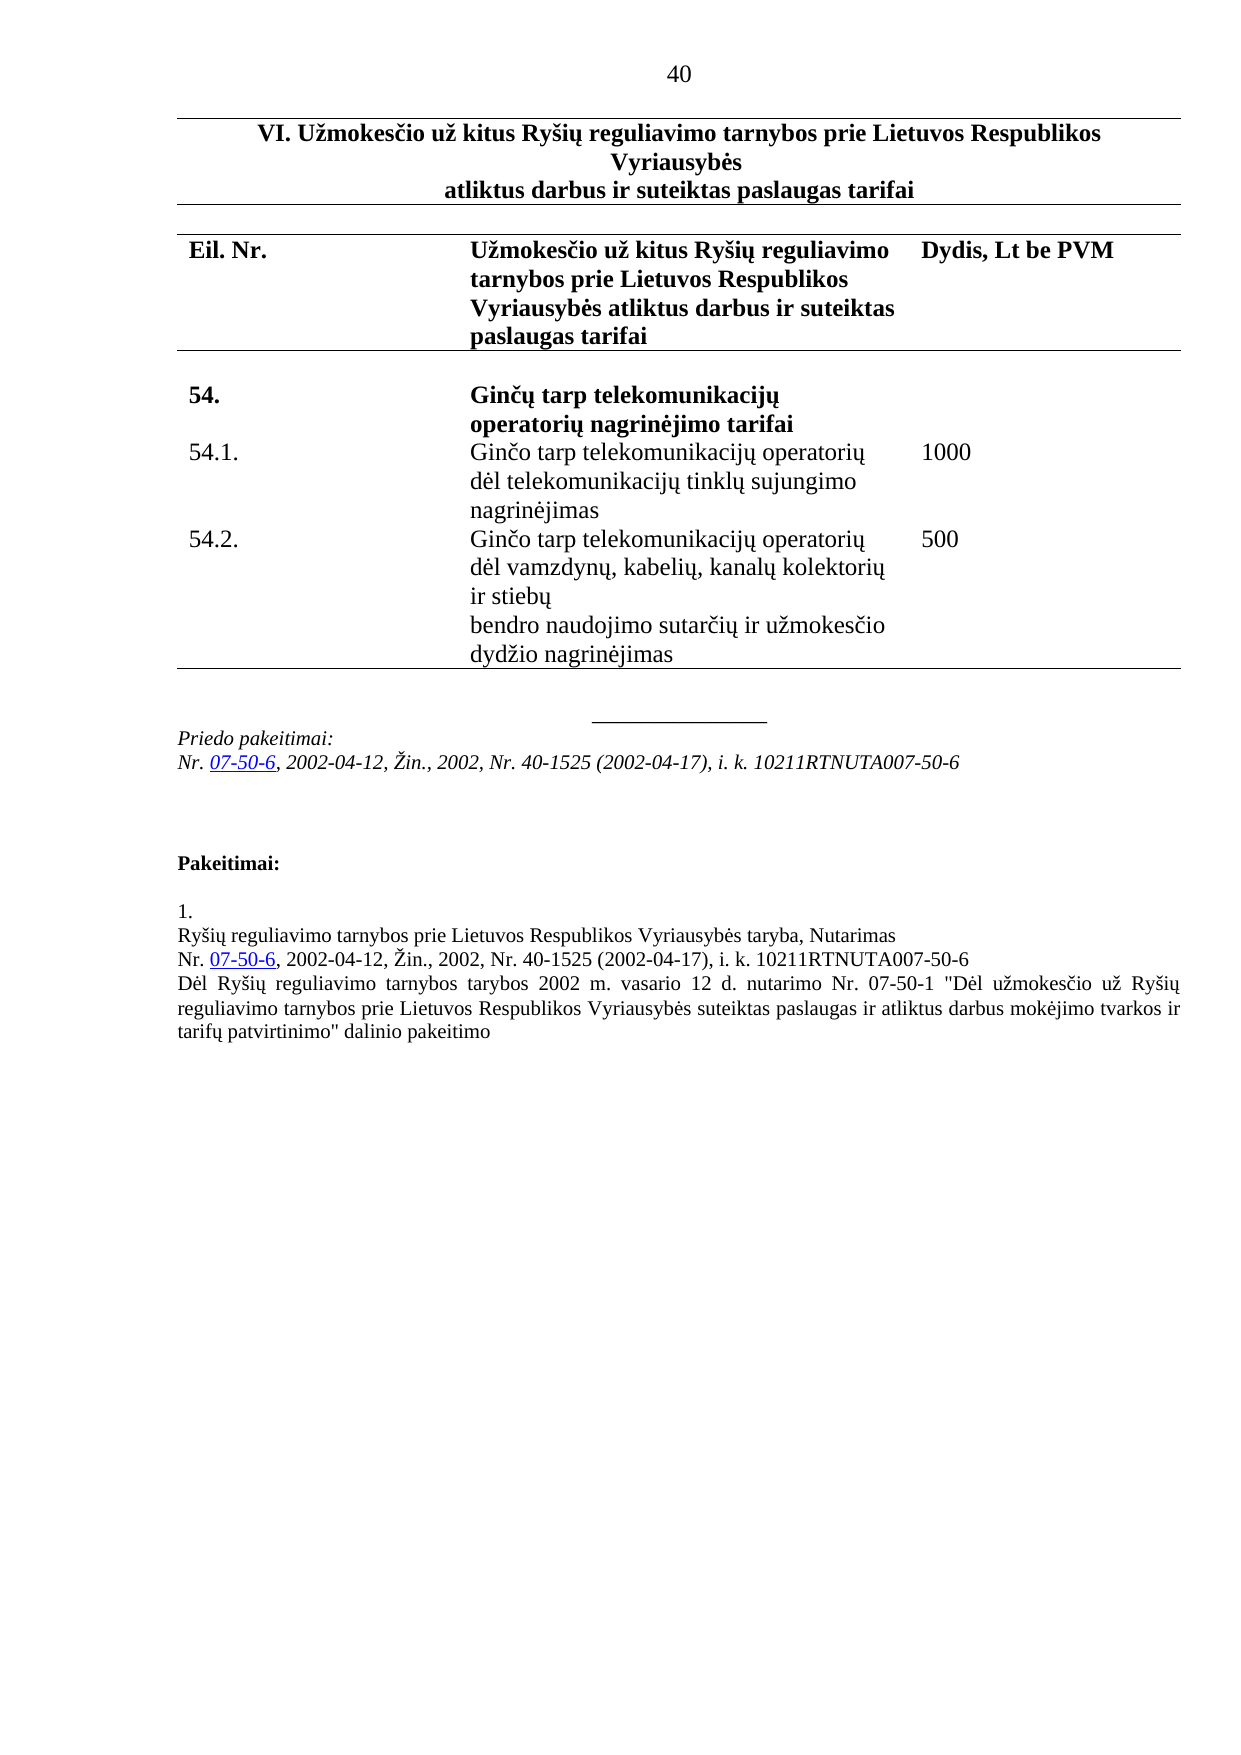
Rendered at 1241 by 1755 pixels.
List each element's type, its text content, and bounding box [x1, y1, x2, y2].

table_cell [177, 351, 459, 380]
table_cell Ginčų tarp telekomunikacijų operatorių nagrinėjimo tarifai [459, 380, 910, 437]
text ______________ [177, 697, 1181, 726]
text Nr. 07-50-6, 2002-04-12, Žin., 2002, Nr. 40-1525 (2002-04-17), i. k. 10211RTNUTA007-50-6 [177, 750, 1181, 774]
text Dėl Ryšių reguliavimo tarnybos tarybos 2002 m. vasario 12 d. nutarimo Nr. 07-50-1 "Dėl užmokesčio už Ryšių reguliavimo tarnybos prie Lietuvos Respublikos Vyriausybės suteiktas paslaugas ir atliktus darbus mokėjimo tvarkos ir tarifų patvirtinimo" dalinio pakeitimo [177, 971, 1181, 1043]
table_cell 1000 [910, 438, 1181, 524]
table_cell [177, 610, 459, 667]
table_cell 54. [177, 380, 459, 437]
table_cell 500 [910, 524, 1181, 610]
table_cell Eil. Nr. [177, 235, 459, 264]
table_cell [177, 264, 459, 350]
table_cell [910, 380, 1181, 437]
table_cell Dydis, Lt be PVM [910, 235, 1181, 264]
table_cell [910, 610, 1181, 667]
text 1. [177, 899, 1181, 923]
table_cell 54.1. [177, 438, 459, 524]
text Ryšių reguliavimo tarnybos prie Lietuvos Respublikos Vyriausybės taryba, Nutarimas [177, 923, 1181, 947]
text Pakeitimai: [177, 851, 1181, 875]
text Nr. 07-50-6, 2002-04-12, Žin., 2002, Nr. 40-1525 (2002-04-17), i. k. 10211RTNUTA007-50-6 [177, 947, 1181, 971]
table_cell [459, 351, 910, 380]
table_cell Užmokesčio už kitus Ryšių reguliavimo tarnybos prie Lietuvos Respublikos Vyriausybės atliktus darbus ir suteiktas paslaugas tarifai [459, 235, 910, 350]
table_cell bendro naudojimo sutarčių ir užmokesčio dydžio nagrinėjimas [459, 610, 910, 667]
table_cell [910, 205, 1181, 234]
table_cell [910, 264, 1181, 350]
table_cell 54.2. [177, 524, 459, 610]
table_cell [459, 205, 910, 234]
table_cell Ginčo tarp telekomunikacijų operatorių dėl telekomunikacijų tinklų sujungimo nagrinėjimas [459, 438, 910, 524]
table_cell [177, 205, 459, 234]
table_cell [910, 351, 1181, 380]
text Priedo pakeitimai: [177, 726, 1181, 750]
table_cell Ginčo tarp telekomunikacijų operatorių dėl vamzdynų, kabelių, kanalų kolektorių ir stiebų [459, 524, 910, 610]
table_cell VI. Užmokesčio už kitus Ryšių reguliavimo tarnybos prie Lietuvos Respublikos Vyriausybės atliktus darbus ir suteiktas paslaugas tarifai [177, 119, 1181, 204]
